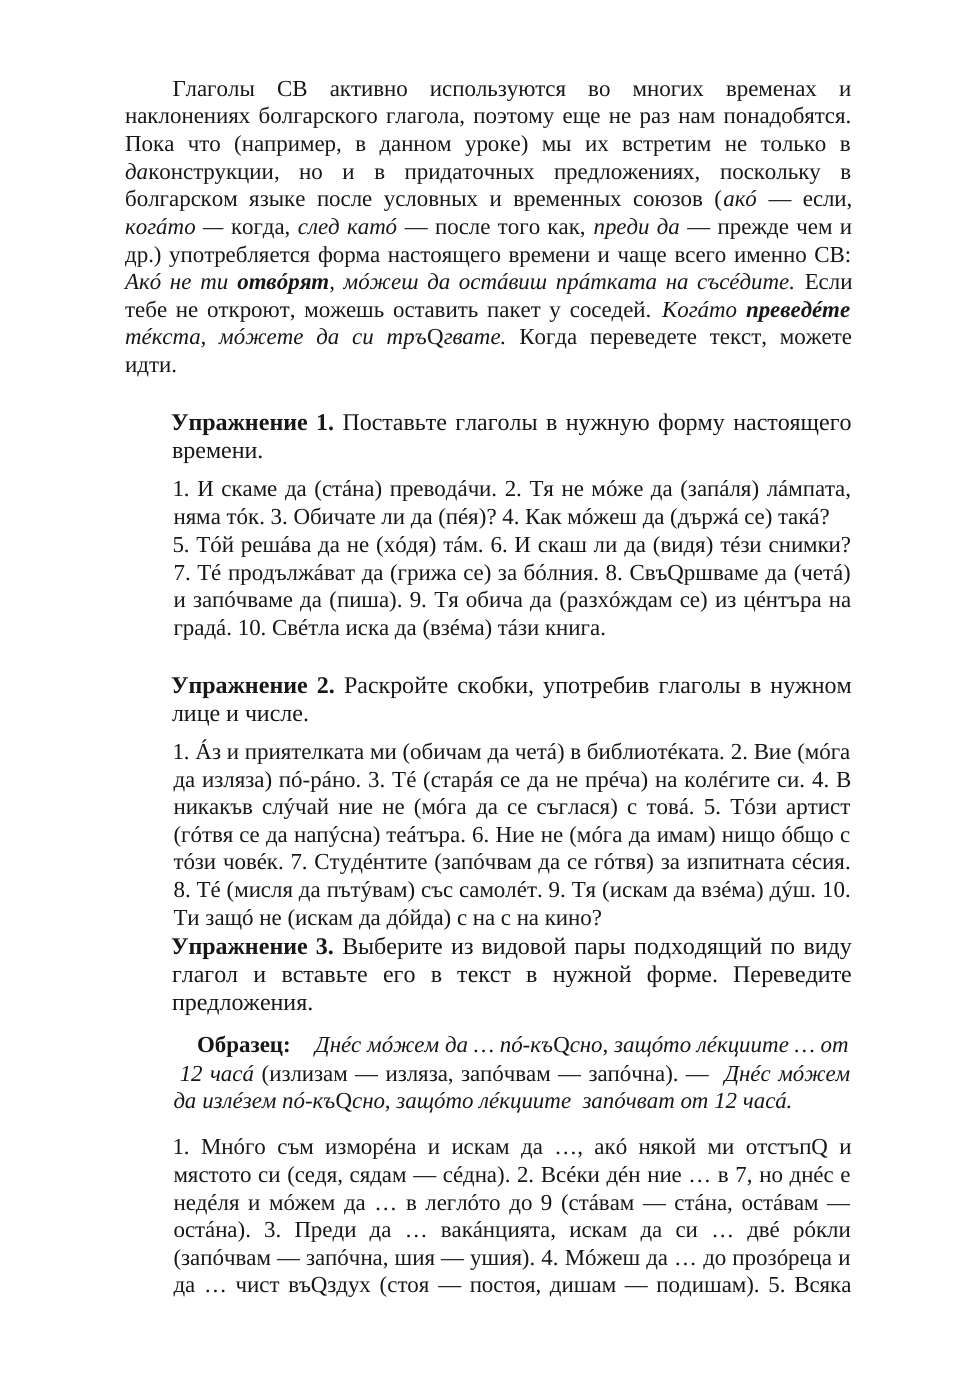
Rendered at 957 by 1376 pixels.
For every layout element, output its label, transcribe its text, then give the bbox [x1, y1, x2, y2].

text 5. Тóй решáва да не (хóдя) тáм. 6. И скаш ли да (видя) тéзи снимки? 7. Тé продължáват да (грижа се) за бóлния. 8. СвъQршваме да (четá) и запóчваме да (пиша). 9. Тя обича да (разхóждам се) из цéнтъра на градá. 10. Свéтла иска да (взéма) тáзи книга. [172, 531, 852, 640]
text 1. И скаме да (стáна) преводáчи. 2. Тя не мóже да (запáля) лáмпата, няма тóк. 3. Обичате ли да (пéя)? 4. Как мóжеш да (държá се) такá? [172, 475, 852, 529]
text Упражнение 3. Выберите из видовой пары подходящий по виду глагол и вставьте его в текст в нужной форме. Переведите предложения. [171, 932, 852, 1016]
text 1. Áз и приятелката ми (обичам да четá) в библиотéката. 2. Вие (мóга да изляза) пó-рáно. 3. Тé (старáя се да не прéча) на колéгите си. 4. В никакъв слýчай ние не (мóга да се съглася) с товá. 5. Тóзи артист (гóтвя се да напýсна) теáтъра. 6. Ние не (мóга да имам) нищо óбщо с тóзи човéк. 7. Студéнтите (запóчвам да се гóтвя) за изпитната сéсия. 8. Тé (мисля да пътýвам) със самолéт. 9. Тя (искам да взéма) дýш. 10. Ти защó не (искам да дóйда) с на с на кино? [172, 738, 852, 930]
text 1. Мнóго съм изморéна и искам да …, акó някой ми отстъпQ и мястото си (седя, сядам — сéдна). 2. Всéки дéн ние … в 7, но днéс е недéля и мóжем да … в леглóто до 9 (стáвам — стáна, остáвам — остáна). 3. Преди да … вакáнцията, искам да си … двé рóкли (запóчвам — запóчна, шия — ушия). 4. Мóжеш да … до прозóреца и да … чист въQздух (стоя — постоя, дишам — подишам). 5. Всяка [172, 1133, 852, 1298]
text Упражнение 1. Поставьте глаголы в нужную форму настоящего времени. [171, 408, 852, 464]
text Образец: Днéс мóжем да … пó-къQсно, защóто лéкциите … от [125, 1030, 857, 1058]
text 12 часá (излизам — изляза, запóчвам — запóчна). — Днéс мóжем да излéзем пó-къQсно, защóто лéкциите запóчват от 12 часá. [172, 1060, 852, 1114]
text Упражнение 2. Раскройте скобки, употребив глаголы в нужном лице и числе. [171, 671, 852, 727]
text Глаголы СВ активно используются во многих временах и наклонениях болгарского глагола, поэтому еще не раз нам понадобятся. Пока что (например, в данном уроке) мы их встретим не только в даконструкции, но и в придаточных предложениях, поскольку в болгарском языке после условных и временных союзов (акó — если, когáто — когда, след катó — после того как, преди да — прежде чем и др.) употребляется форма настоящего времени и чаще всего именно СВ: Акó не ти отвóрят, мóжеш да остáвиш прáтката на съсéдите. Если тебе не откроют, можешь оставить пакет у соседей. Когáто преведéте тéкста, мóжете да си тръQгвате. Когда переведете текст, можете идти. [125, 75, 852, 377]
